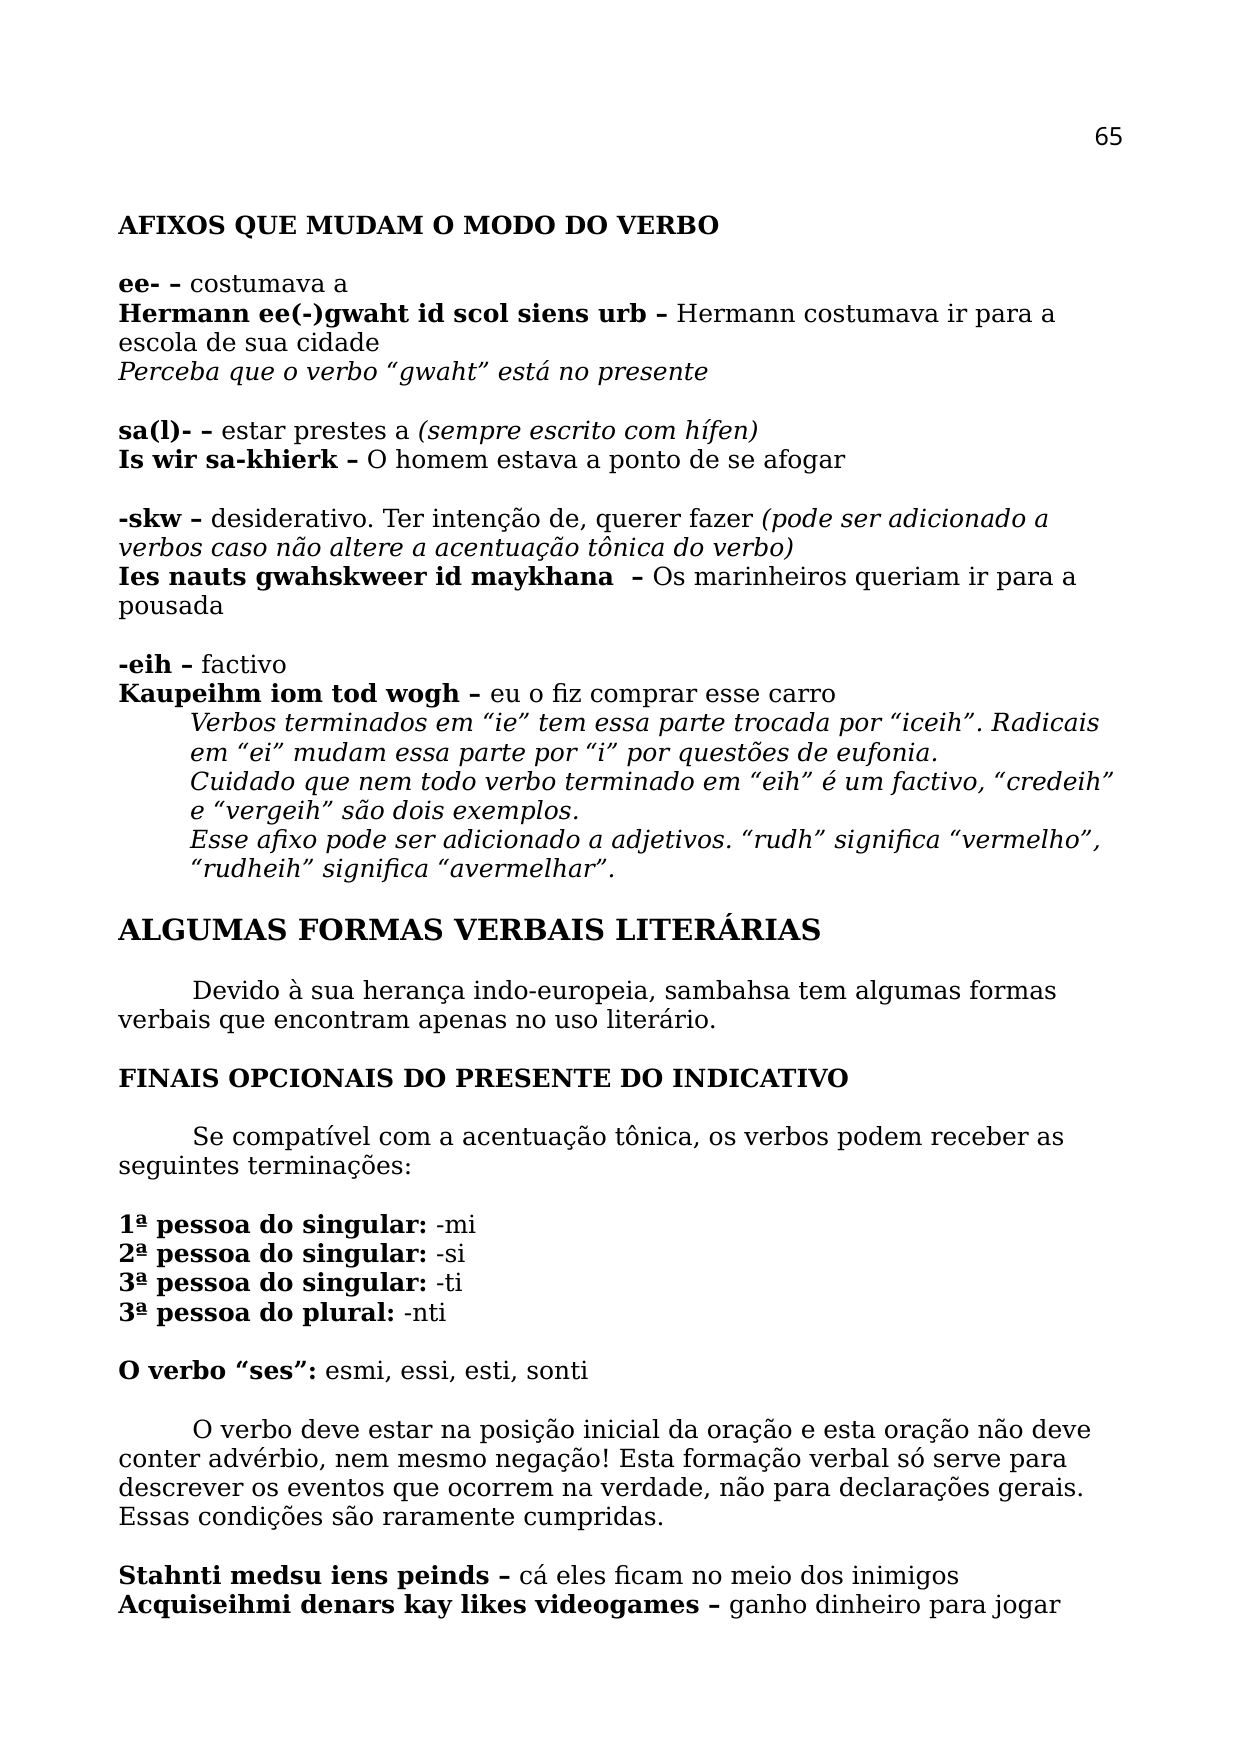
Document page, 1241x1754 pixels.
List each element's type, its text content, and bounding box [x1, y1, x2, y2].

text Hermann ee(-)gwaht id scol siens urb – Hermann costumava ir para a escola de sua cidade [118, 299, 1123, 357]
text Esse afixo pode ser adicionado a adjetivos. “rudh” significa “vermelho”, “rudheih” significa “avermelhar”. [190, 825, 1123, 883]
text Se compatível com a acentuação tônica, os verbos podem receber as seguintes terminações: [118, 1122, 1123, 1181]
text 3ª pessoa do plural: -nti [118, 1298, 1123, 1327]
text Is wir sa-khierk – O homem estava a ponto de se afogar [118, 445, 1123, 474]
text Ies nauts gwahskweer id maykhana – Os marinheiros queriam ir para a pousada [118, 562, 1123, 621]
text O verbo “ses”: esmi, essi, esti, sonti [118, 1356, 1123, 1386]
text O verbo deve estar na posição inicial da oração e esta oração não deve conter advérbio, nem mesmo negação! Esta formação verbal só serve para descrever os eventos que ocorrem na verdade, não para declarações gerais. Essas condições são raramente cumpridas. [118, 1415, 1123, 1532]
text -skw – desiderativo. Ter intenção de, querer fazer (pode ser adicionado a verbos caso não altere a acentuação tônica do verbo) [118, 503, 1123, 562]
subtitle FINAIS OPCIONAIS DO PRESENTE DO INDICATIVO [118, 1064, 1123, 1093]
text Verbos terminados em “ie” tem essa parte trocada por “iceih”. Radicais em “ei” mudam essa parte por “i” por questões de eufonia. [190, 708, 1123, 767]
text Devido à sua herança indo-europeia, sambahsa tem algumas formas verbais que encontram apenas no uso literário. [118, 976, 1123, 1034]
text -eih – factivo [118, 650, 1123, 679]
text Kaupeihm iom tod wogh – eu o fiz comprar esse carro [118, 679, 1123, 708]
text Cuidado que nem todo verbo terminado em “eih” é um factivo, “credeih” e “vergeih” são dois exemplos. [190, 767, 1123, 825]
subtitle AFIXOS QUE MUDAM O MODO DO VERBO [118, 211, 1123, 240]
text Stahnti medsu iens peinds – cá eles ficam no meio dos inimigos [118, 1561, 1123, 1590]
subtitle ALGUMAS FORMAS VERBAIS LITERÁRIAS [118, 913, 1123, 947]
text ee- – costumava a [118, 269, 1123, 299]
text Acquiseihmi denars kay likes videogames – ganho dinheiro para jogar [118, 1590, 1123, 1619]
text 1ª pessoa do singular: -mi [118, 1210, 1123, 1239]
text 3ª pessoa do singular: -ti [118, 1268, 1123, 1298]
text sa(l)- – estar prestes a (sempre escrito com hífen) [118, 416, 1123, 445]
text Perceba que o verbo “gwaht” está no presente [118, 357, 1123, 386]
text 2ª pessoa do singular: -si [118, 1239, 1123, 1268]
